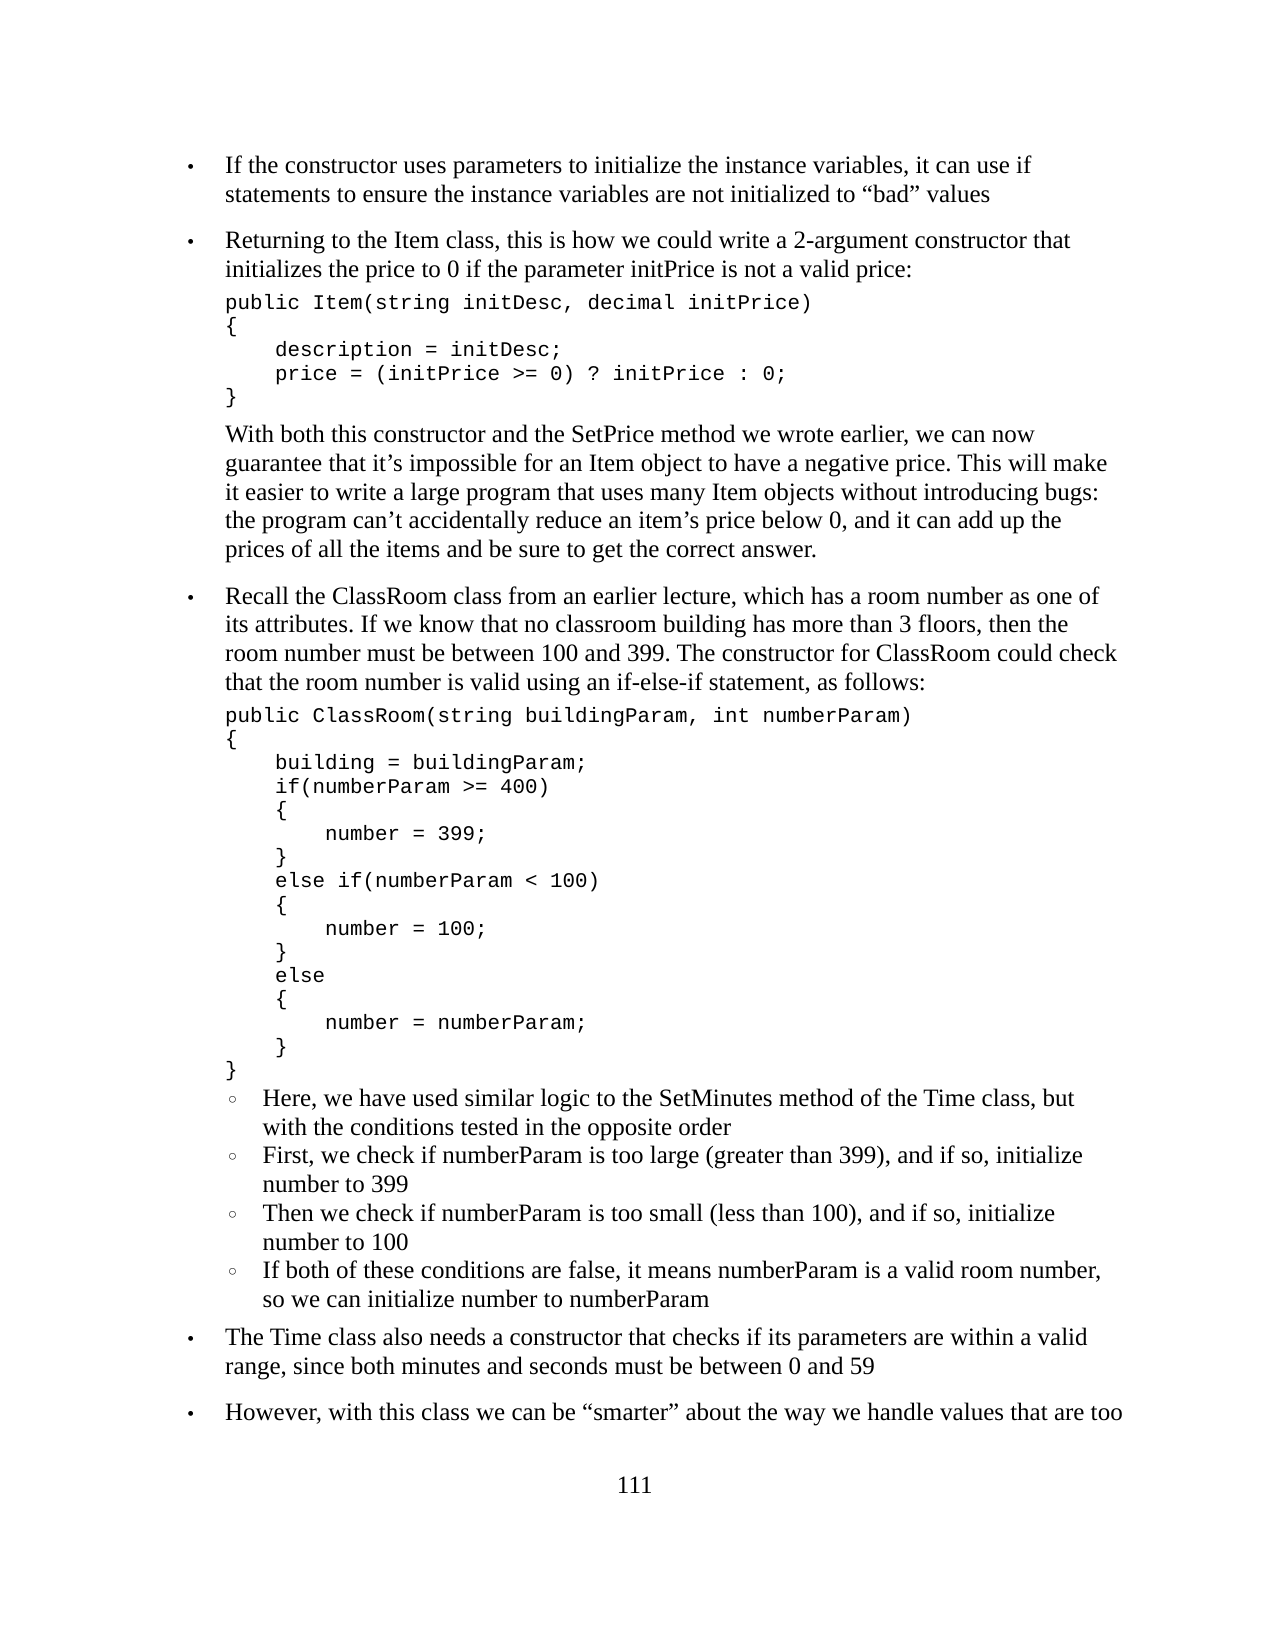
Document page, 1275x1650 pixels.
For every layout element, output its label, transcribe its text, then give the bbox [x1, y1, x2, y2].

list number = 399; [187, 823, 1125, 847]
list public ClassRoom(string buildingParam, int numberParam) [187, 705, 1125, 728]
list Then we check if numberParam is too small (less than 100), and if so, initialize number to 100 [225, 1198, 1125, 1256]
list number = numberParam; [187, 1012, 1125, 1036]
list if(numberParam >= 400) [187, 776, 1125, 799]
list } [187, 941, 1125, 965]
list { [187, 728, 1125, 752]
list First, we check if numberParam is too large (greater than 399), and if so, initialize number to 399 [225, 1141, 1125, 1198]
list { [187, 988, 1125, 1012]
list public Item(string initDesc, decimal initPrice) [187, 292, 1125, 316]
list { [187, 799, 1125, 823]
list } [187, 1059, 1125, 1083]
list number = 100; [187, 917, 1125, 941]
list } [187, 386, 1125, 410]
list { [187, 894, 1125, 917]
list If the constructor uses parameters to initialize the instance variables, it can use if statements to ensure the instance variables are not initialized to “bad” values [187, 150, 1125, 207]
list building = buildingParam; [187, 752, 1125, 776]
list price = (initPrice >= 0) ? initPrice : 0; [187, 363, 1125, 386]
list The Time class also needs a constructor that checks if its parameters are within a valid range, since both minutes and seconds must be between 0 and 59 [187, 1322, 1125, 1379]
list } [187, 847, 1125, 870]
list Recall the ClassRoom class from an earlier lecture, which has a room number as one of its attributes. If we know that no classroom building has more than 3 floors, then the room number must be between 100 and 399. The constructor for ClassRoom could check that the room number is valid using an if-else-if statement, as follows: [187, 581, 1125, 696]
list With both this constructor and the SetPrice method we wrote earlier, we can now guarantee that it’s impossible for an Item object to have a negative price. This will make it easier to write a large program that uses many Item objects without introducing bugs: the program can’t accidentally reduce an item’s price below 0, and it can add up the prices of all the items and be sure to get the correct answer. [187, 419, 1125, 563]
list else [187, 965, 1125, 988]
list else if(numberParam < 100) [187, 870, 1125, 894]
list If both of these conditions are false, it means numberParam is a valid room number, so we can initialize number to numberParam [225, 1256, 1125, 1313]
list { [187, 316, 1125, 339]
list Returning to the Item class, this is how we could write a 2-argument constructor that initializes the price to 0 if the parameter initPrice is not a valid price: [187, 225, 1125, 283]
list Here, we have used similar logic to the SetMinutes method of the Time class, but with the conditions tested in the opposite order [225, 1083, 1125, 1141]
list description = initDesc; [187, 339, 1125, 363]
list However, with this class we can be “smarter” about the way we handle values that are too [187, 1397, 1125, 1426]
list } [187, 1036, 1125, 1059]
